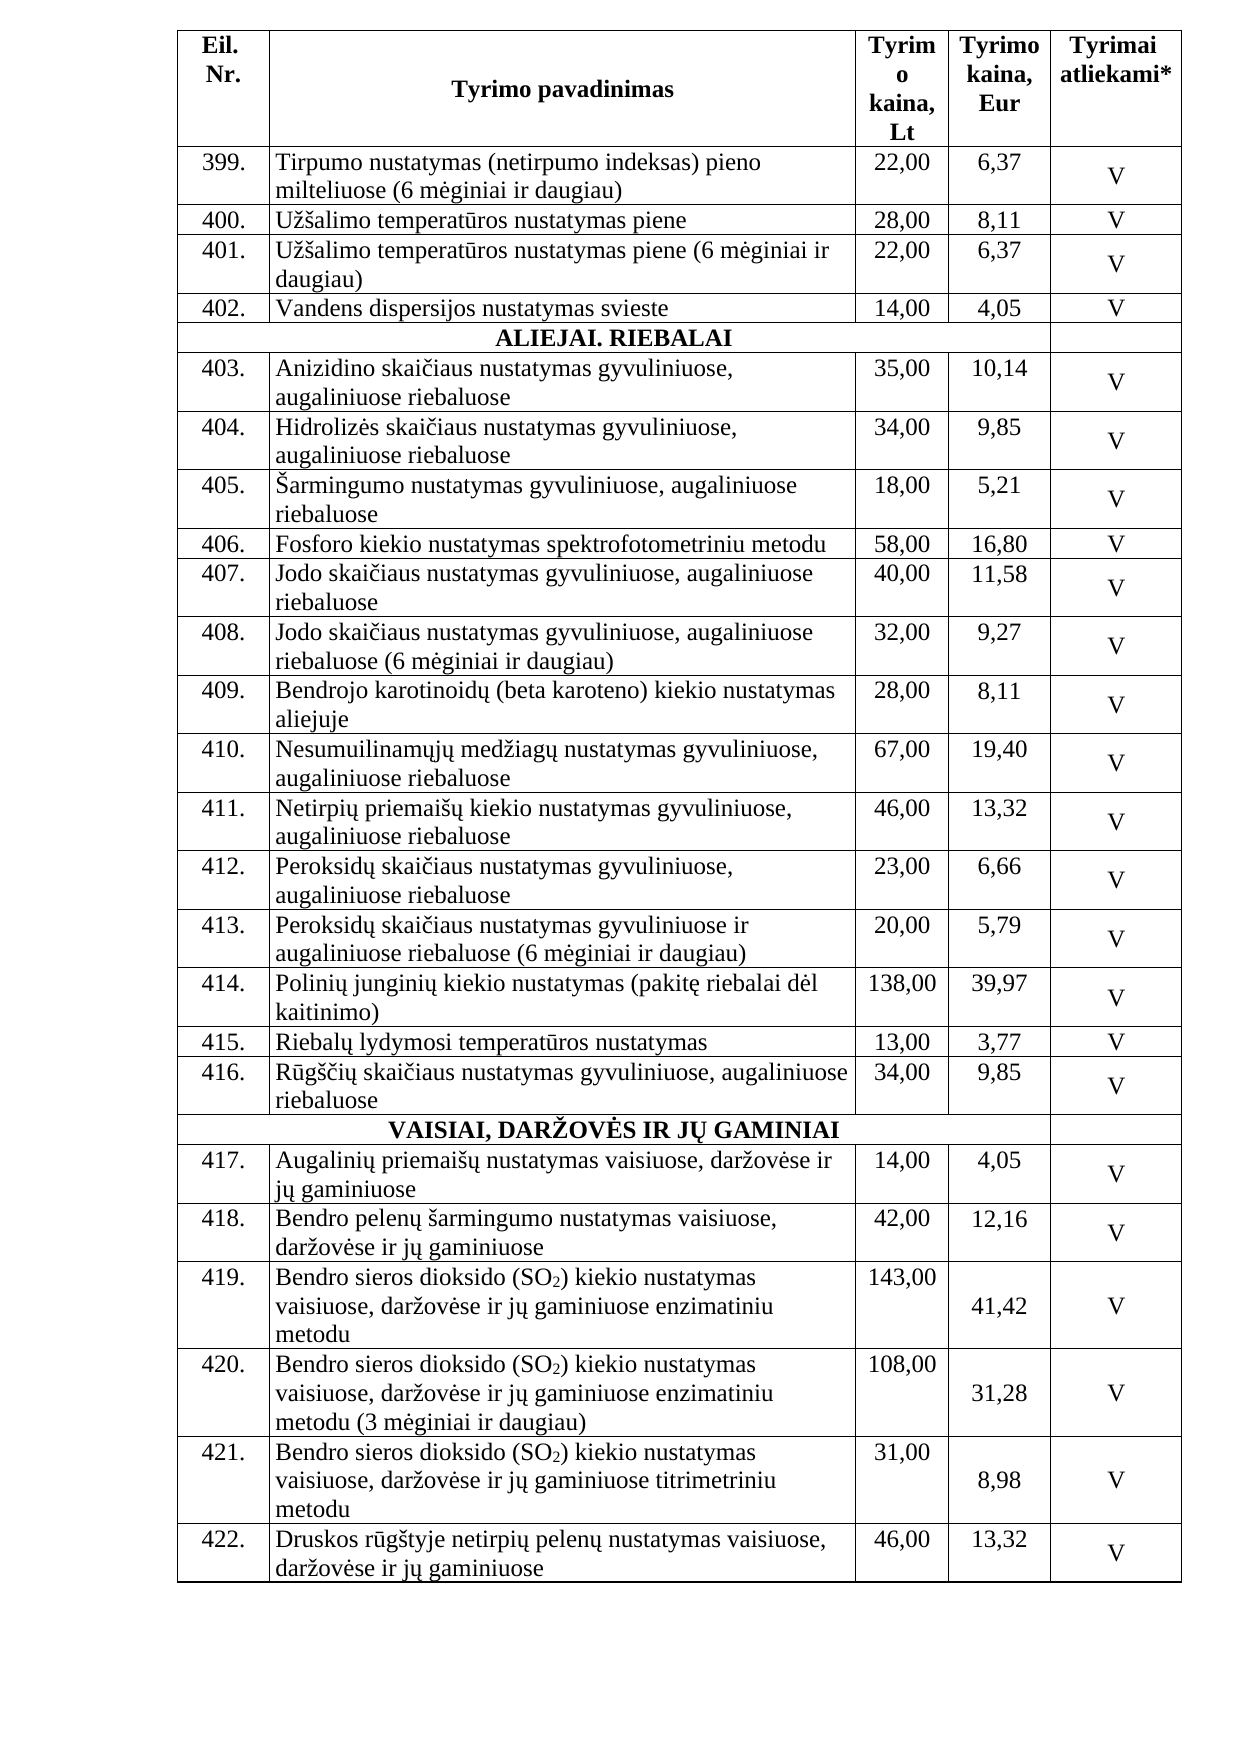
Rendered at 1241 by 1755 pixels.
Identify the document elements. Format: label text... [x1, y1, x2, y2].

table_cell Anizidino skaičiaus nustatymas gyvuliniuose, augaliniuose riebaluose [270, 353, 855, 411]
table_cell 46,00 [856, 1524, 948, 1581]
table_cell Peroksidų skaičiaus nustatymas gyvuliniuose ir augaliniuose riebaluose (6 mėginiai ir daugiau) [270, 910, 855, 967]
table_cell 32,00 [856, 617, 948, 674]
table_cell 405. [178, 470, 269, 528]
table_cell V [1051, 1524, 1181, 1581]
table_cell 46,00 [856, 793, 948, 850]
table_cell 9,85 [949, 1057, 1050, 1114]
table_cell 417. [178, 1145, 269, 1202]
table_cell 31,28 [949, 1349, 1050, 1436]
table_cell 9,85 [949, 412, 1050, 469]
table_cell [1051, 1115, 1181, 1144]
table_header Tyrimo kaina, Lt [856, 31, 948, 146]
table_cell V [1051, 147, 1181, 204]
table_cell V [1051, 353, 1181, 411]
table_cell 42,00 [856, 1204, 948, 1261]
table_cell 421. [178, 1437, 269, 1523]
table_cell V [1051, 968, 1181, 1026]
table_cell 39,97 [949, 968, 1050, 1026]
table_cell 414. [178, 968, 269, 1026]
table_header Tyrimai atliekami* [1051, 31, 1181, 146]
table_cell 34,00 [856, 412, 948, 469]
table_cell Bendro sieros dioksido (SO2) kiekio nustatymas vaisiuose, daržovėse ir jų gaminiuose enzimatiniu metodu [270, 1262, 855, 1348]
table_cell 10,14 [949, 353, 1050, 411]
table_cell 41,42 [949, 1262, 1050, 1348]
table_cell Riebalų lydymosi temperatūros nustatymas [270, 1027, 855, 1056]
table_cell 23,00 [856, 851, 948, 909]
table_cell 4,05 [949, 1145, 1050, 1202]
table_cell Vaisiai, daržovės ir jų gaminiai [178, 1115, 1050, 1144]
table_cell Bendro sieros dioksido (SO2) kiekio nustatymas vaisiuose, daržovėse ir jų gaminiuose enzimatiniu metodu (3 mėginiai ir daugiau) [270, 1349, 855, 1436]
table_cell 418. [178, 1204, 269, 1261]
table_cell 22,00 [856, 147, 948, 204]
table_cell 403. [178, 353, 269, 411]
table_cell 8,11 [949, 205, 1050, 234]
table_cell ALIEJAI. RIEBALAI [178, 323, 1050, 352]
table_cell 407. [178, 559, 269, 616]
table_cell 13,32 [949, 1524, 1050, 1581]
table_cell 13,00 [856, 1027, 948, 1056]
table_cell V [1051, 205, 1181, 234]
table_cell 138,00 [856, 968, 948, 1026]
table_cell V [1051, 1027, 1181, 1056]
table_cell Užšalimo temperatūros nustatymas piene [270, 205, 855, 234]
table_cell 6,37 [949, 147, 1050, 204]
table_cell Bendro sieros dioksido (SO2) kiekio nustatymas vaisiuose, daržovėse ir jų gaminiuose titrimetriniu metodu [270, 1437, 855, 1523]
table_cell 13,32 [949, 793, 1050, 850]
table_cell 11,58 [949, 559, 1050, 616]
table_cell 422. [178, 1524, 269, 1581]
table_cell 412. [178, 851, 269, 909]
table_cell 9,27 [949, 617, 1050, 674]
table_cell 5,21 [949, 470, 1050, 528]
table_cell 22,00 [856, 235, 948, 292]
table_cell Tirpumo nustatymas (netirpumo indeksas) pieno milteliuose (6 mėginiai ir daugiau) [270, 147, 855, 204]
table_cell 31,00 [856, 1437, 948, 1523]
table_cell Fosforo kiekio nustatymas spektrofotometriniu metodu [270, 529, 855, 557]
table_cell Šarmingumo nustatymas gyvuliniuose, augaliniuose riebaluose [270, 470, 855, 528]
table_cell 6,37 [949, 235, 1050, 292]
table_cell 410. [178, 734, 269, 792]
table_cell 399. [178, 147, 269, 204]
table_header Tyrimo kaina, Eur [949, 31, 1050, 146]
table_cell Druskos rūgštyje netirpių pelenų nustatymas vaisiuose, daržovėse ir jų gaminiuose [270, 1524, 855, 1581]
table_cell 3,77 [949, 1027, 1050, 1056]
table_cell Polinių junginių kiekio nustatymas (pakitę riebalai dėl kaitinimo) [270, 968, 855, 1026]
table_cell V [1051, 235, 1181, 292]
table_cell 28,00 [856, 676, 948, 733]
table_cell 406. [178, 529, 269, 557]
table_cell 12,16 [949, 1204, 1050, 1261]
table_header Tyrimo pavadinimas [270, 31, 855, 146]
table_cell V [1051, 1262, 1181, 1348]
table_cell Užšalimo temperatūros nustatymas piene (6 mėginiai ir daugiau) [270, 235, 855, 292]
table_cell Rūgščių skaičiaus nustatymas gyvuliniuose, augaliniuose riebaluose [270, 1057, 855, 1114]
table_cell 8,11 [949, 676, 1050, 733]
table_cell 67,00 [856, 734, 948, 792]
table_cell 58,00 [856, 529, 948, 557]
table_cell Jodo skaičiaus nustatymas gyvuliniuose, augaliniuose riebaluose [270, 559, 855, 616]
table_cell 35,00 [856, 353, 948, 411]
table_cell V [1051, 412, 1181, 469]
table_cell Augalinių priemaišų nustatymas vaisiuose, daržovėse ir jų gaminiuose [270, 1145, 855, 1202]
table_cell V [1051, 529, 1181, 557]
table_cell 419. [178, 1262, 269, 1348]
table_cell 6,66 [949, 851, 1050, 909]
table_cell 34,00 [856, 1057, 948, 1114]
table_cell 143,00 [856, 1262, 948, 1348]
table_cell V [1051, 559, 1181, 616]
table_cell 420. [178, 1349, 269, 1436]
table_cell 40,00 [856, 559, 948, 616]
table_cell V [1051, 676, 1181, 733]
table_cell 14,00 [856, 294, 948, 322]
table_cell Bendrojo karotinoidų (beta karoteno) kiekio nustatymas aliejuje [270, 676, 855, 733]
table_cell Netirpių priemaišų kiekio nustatymas gyvuliniuose, augaliniuose riebaluose [270, 793, 855, 850]
table_header Eil. Nr. [178, 31, 269, 146]
table_cell 400. [178, 205, 269, 234]
table_cell 408. [178, 617, 269, 674]
table_cell 8,98 [949, 1437, 1050, 1523]
table_cell Vandens dispersijos nustatymas svieste [270, 294, 855, 322]
table_cell Bendro pelenų šarmingumo nustatymas vaisiuose, daržovėse ir jų gaminiuose [270, 1204, 855, 1261]
table_cell 16,80 [949, 529, 1050, 557]
table_cell Hidrolizės skaičiaus nustatymas gyvuliniuose, augaliniuose riebaluose [270, 412, 855, 469]
table_cell V [1051, 470, 1181, 528]
table_cell V [1051, 1204, 1181, 1261]
table_cell 411. [178, 793, 269, 850]
table_cell Nesumuilinamųjų medžiagų nustatymas gyvuliniuose, augaliniuose riebaluose [270, 734, 855, 792]
table_cell 20,00 [856, 910, 948, 967]
table_cell V [1051, 910, 1181, 967]
table_cell 416. [178, 1057, 269, 1114]
table_cell Peroksidų skaičiaus nustatymas gyvuliniuose, augaliniuose riebaluose [270, 851, 855, 909]
table_cell 4,05 [949, 294, 1050, 322]
table_cell 402. [178, 294, 269, 322]
table_cell 401. [178, 235, 269, 292]
table_cell 19,40 [949, 734, 1050, 792]
table_cell 409. [178, 676, 269, 733]
table_cell V [1051, 1437, 1181, 1523]
table_cell 415. [178, 1027, 269, 1056]
table_cell 14,00 [856, 1145, 948, 1202]
table_cell V [1051, 617, 1181, 674]
table_cell V [1051, 1145, 1181, 1202]
table_cell V [1051, 851, 1181, 909]
table_cell 108,00 [856, 1349, 948, 1436]
table_cell 413. [178, 910, 269, 967]
table_cell [1051, 323, 1181, 352]
table_cell Jodo skaičiaus nustatymas gyvuliniuose, augaliniuose riebaluose (6 mėginiai ir daugiau) [270, 617, 855, 674]
table_cell 18,00 [856, 470, 948, 528]
table_cell V [1051, 1057, 1181, 1114]
table_cell V [1051, 793, 1181, 850]
table_cell V [1051, 1349, 1181, 1436]
table_cell 5,79 [949, 910, 1050, 967]
table_cell V [1051, 734, 1181, 792]
table_cell V [1051, 294, 1181, 322]
table_cell 28,00 [856, 205, 948, 234]
table_cell 404. [178, 412, 269, 469]
